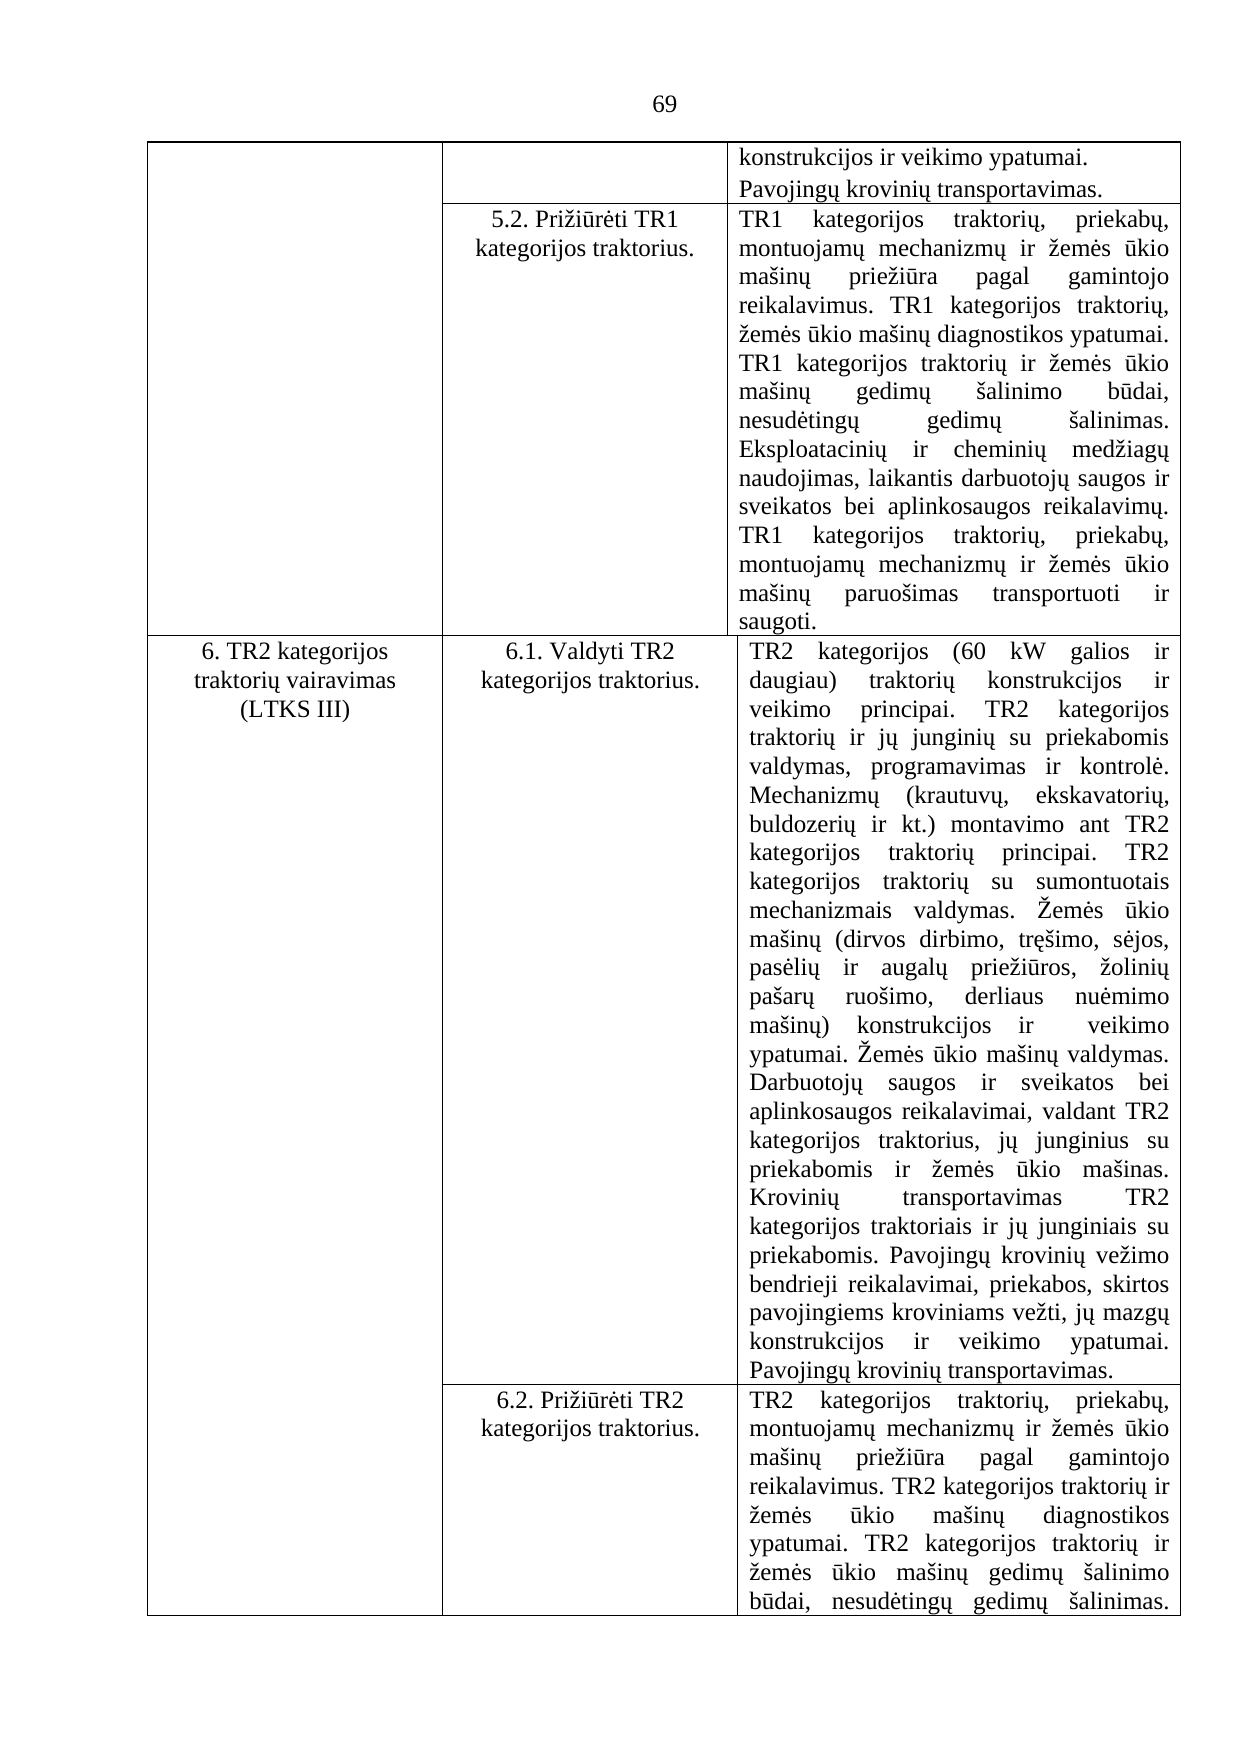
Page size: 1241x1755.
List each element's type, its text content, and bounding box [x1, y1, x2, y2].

table_cell 6.1. Valdyti TR2 kategorijos traktorius. [443, 636, 737, 1384]
table_cell konstrukcijos ir veikimo ypatumai. Pavojingų krovinių transportavimas. [728, 143, 1180, 203]
table_cell TR2 kategorijos (60 kW galios ir daugiau) traktorių konstrukcijos ir veikimo principai. TR2 kategorijos traktorių ir jų junginių su priekabomis valdymas, programavimas ir kontrolė. Mechanizmų (krautuvų, ekskavatorių, buldozerių ir kt.) montavimo ant TR2 kategorijos traktorių principai. TR2 kategorijos traktorių su sumontuotais mechanizmais valdymas. Žemės ūkio mašinų (dirvos dirbimo, tręšimo, sėjos, pasėlių ir augalų priežiūros, žolinių pašarų ruošimo, derliaus nuėmimo mašinų) konstrukcijos ir veikimo ypatumai. Žemės ūkio mašinų valdymas. Darbuotojų saugos ir sveikatos bei aplinkosaugos reikalavimai, valdant TR2 kategorijos traktorius, jų junginius su priekabomis ir žemės ūkio mašinas. Krovinių transportavimas TR2 kategorijos traktoriais ir jų junginiais su priekabomis. Pavojingų krovinių vežimo bendrieji reikalavimai, priekabos, skirtos pavojingiems kroviniams vežti, jų mazgų konstrukcijos ir veikimo ypatumai. Pavojingų krovinių transportavimas. [738, 636, 1180, 1384]
table_cell 5.2. Prižiūrėti TR1 kategorijos traktorius. [443, 204, 727, 635]
table_cell TR2 kategorijos traktorių, priekabų, montuojamų mechanizmų ir žemės ūkio mašinų priežiūra pagal gamintojo reikalavimus. TR2 kategorijos traktorių ir žemės ūkio mašinų diagnostikos ypatumai. TR2 kategorijos traktorių ir žemės ūkio mašinų gedimų šalinimo būdai, nesudėtingų gedimų šalinimas. [738, 1385, 1180, 1615]
table_cell [148, 143, 442, 635]
table_cell 6.2. Prižiūrėti TR2 kategorijos traktorius. [443, 1385, 737, 1615]
table_cell 6. TR2 kategorijos traktorių vairavimas (LTKS III) [148, 636, 442, 1615]
table_cell TR1 kategorijos traktorių, priekabų, montuojamų mechanizmų ir žemės ūkio mašinų priežiūra pagal gamintojo reikalavimus. TR1 kategorijos traktorių, žemės ūkio mašinų diagnostikos ypatumai. TR1 kategorijos traktorių ir žemės ūkio mašinų gedimų šalinimo būdai, nesudėtingų gedimų šalinimas. Eksploatacinių ir cheminių medžiagų naudojimas, laikantis darbuotojų saugos ir sveikatos bei aplinkosaugos reikalavimų. TR1 kategorijos traktorių, priekabų, montuojamų mechanizmų ir žemės ūkio mašinų paruošimas transportuoti ir saugoti. [728, 204, 1180, 635]
table_cell [443, 143, 727, 203]
